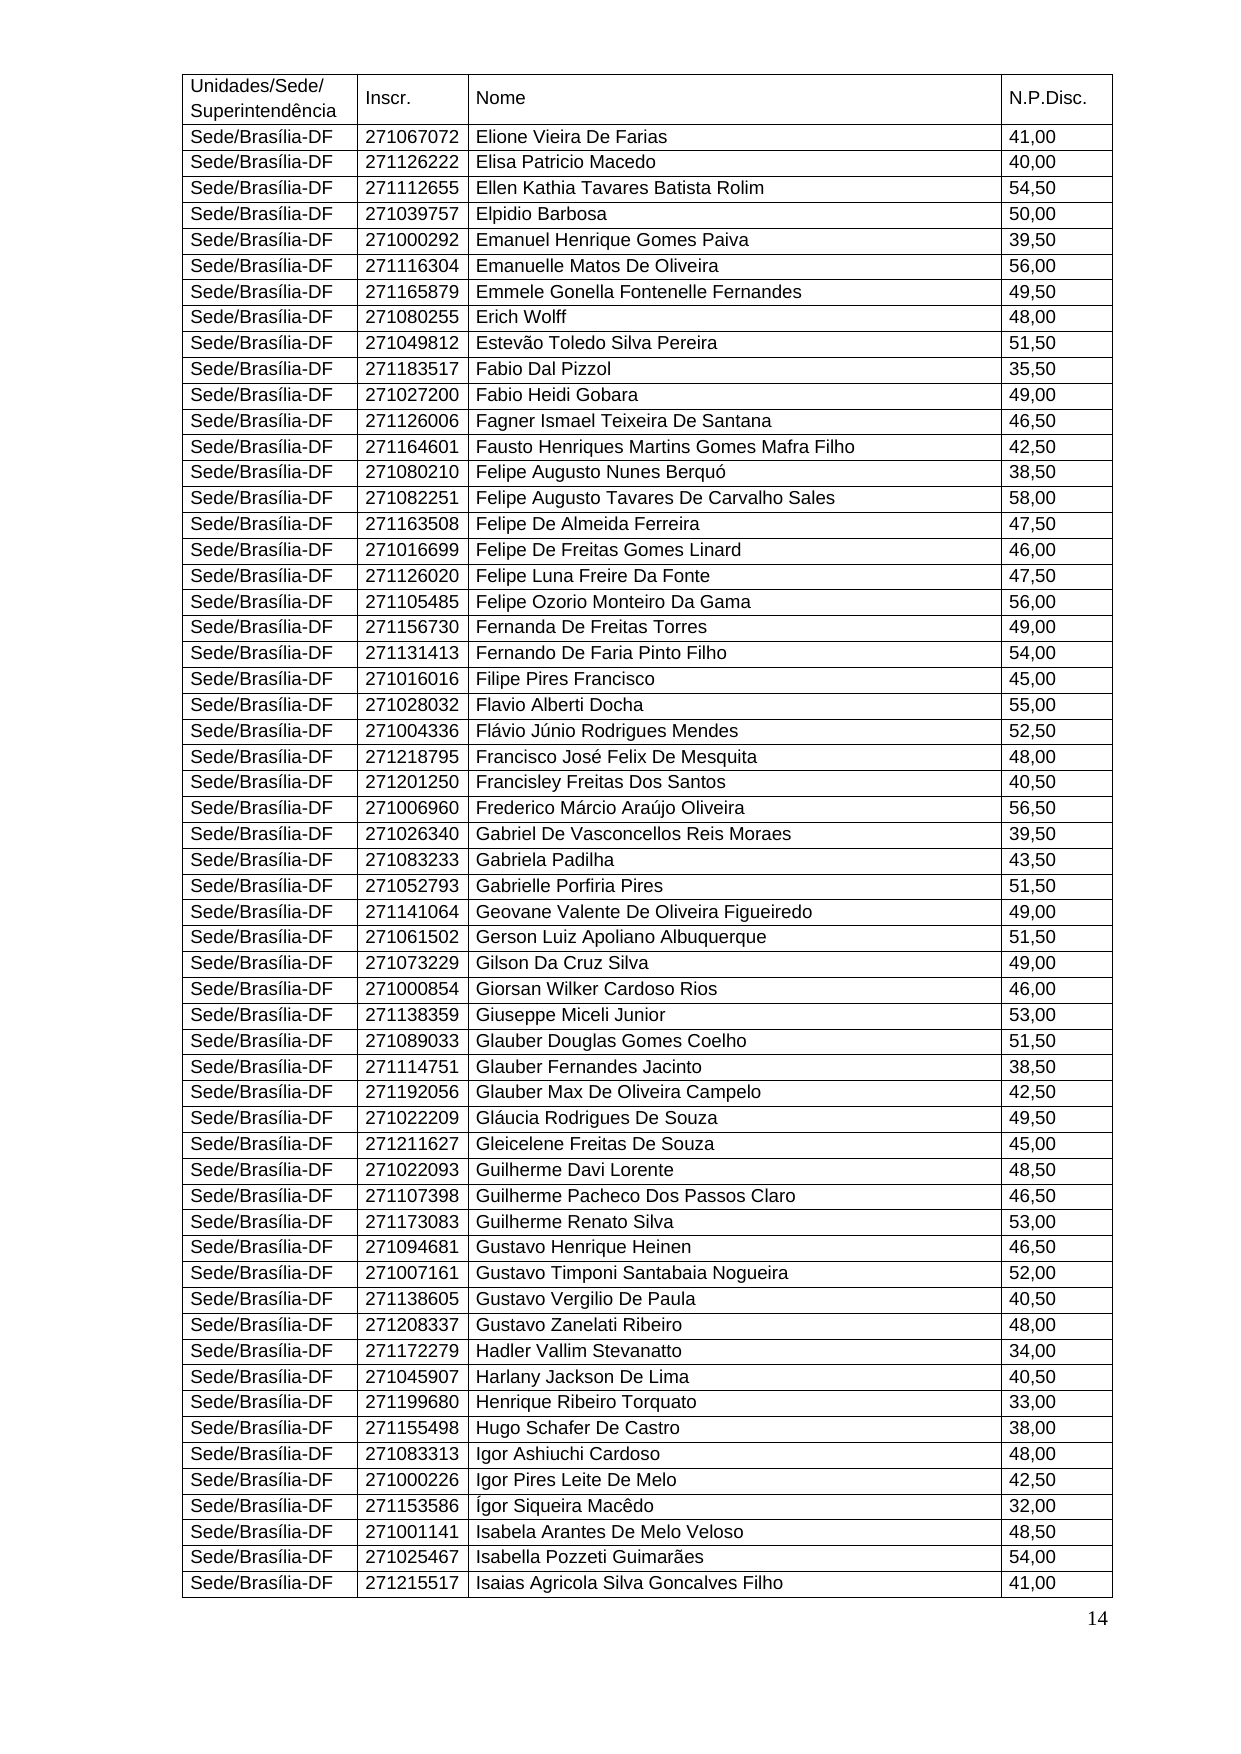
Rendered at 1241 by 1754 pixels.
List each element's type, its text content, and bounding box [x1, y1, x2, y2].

table_cell Glauber Fernandes Jacinto [469, 1055, 1001, 1080]
table_cell Gustavo Timponi Santabaia Nogueira [469, 1262, 1001, 1287]
table_cell Igor Ashiuchi Cardoso [469, 1443, 1001, 1468]
table_cell Filipe Pires Francisco [469, 668, 1001, 693]
table_cell 40,50 [1002, 771, 1112, 796]
table_cell Sede/Brasília-DF [183, 1133, 357, 1158]
table_cell Sede/Brasília-DF [183, 151, 357, 176]
table_cell 38,00 [1002, 1417, 1112, 1442]
table_cell 271156730 [358, 616, 468, 641]
table_header Inscr. [358, 75, 468, 124]
table_cell 54,50 [1002, 177, 1112, 202]
table_cell Felipe Augusto Nunes Berquó [469, 461, 1001, 486]
table_cell 271107398 [358, 1185, 468, 1209]
table_cell Sede/Brasília-DF [183, 410, 357, 434]
table_cell 48,00 [1002, 745, 1112, 770]
table_cell 271164601 [358, 435, 468, 460]
table_cell 54,00 [1002, 642, 1112, 667]
table_cell Sede/Brasília-DF [183, 1004, 357, 1028]
table_cell Sede/Brasília-DF [183, 1236, 357, 1261]
table_cell Sede/Brasília-DF [183, 565, 357, 589]
table_cell Sede/Brasília-DF [183, 332, 357, 357]
table_cell Sede/Brasília-DF [183, 461, 357, 486]
table_cell 271138605 [358, 1288, 468, 1313]
table_cell 271016699 [358, 539, 468, 563]
table_cell Giorsan Wilker Cardoso Rios [469, 978, 1001, 1003]
table_cell Giuseppe Miceli Junior [469, 1004, 1001, 1028]
table_cell 271073229 [358, 952, 468, 977]
table_cell Sede/Brasília-DF [183, 668, 357, 693]
table_cell Gilson Da Cruz Silva [469, 952, 1001, 977]
table_cell 40,00 [1002, 151, 1112, 176]
table_cell 271163508 [358, 513, 468, 538]
table_cell Sede/Brasília-DF [183, 952, 357, 977]
table_cell Sede/Brasília-DF [183, 539, 357, 563]
table_cell 40,50 [1002, 1288, 1112, 1313]
table_cell Sede/Brasília-DF [183, 1210, 357, 1235]
table_cell 271141064 [358, 900, 468, 925]
table_cell Sede/Brasília-DF [183, 1469, 357, 1493]
table_cell 50,00 [1002, 203, 1112, 228]
table_cell 45,00 [1002, 1133, 1112, 1158]
table_cell Hadler Vallim Stevanatto [469, 1340, 1001, 1364]
table_cell 48,00 [1002, 1443, 1112, 1468]
table_cell 271025467 [358, 1546, 468, 1571]
table_cell 271131413 [358, 642, 468, 667]
table_cell 271094681 [358, 1236, 468, 1261]
table_cell Sede/Brasília-DF [183, 513, 357, 538]
table_cell Frederico Márcio Araújo Oliveira [469, 797, 1001, 822]
table_cell Sede/Brasília-DF [183, 125, 357, 150]
table_cell 39,50 [1002, 823, 1112, 848]
table_cell Ígor Siqueira Macêdo [469, 1495, 1001, 1519]
table_cell Henrique Ribeiro Torquato [469, 1391, 1001, 1416]
table_cell Sede/Brasília-DF [183, 978, 357, 1003]
table_cell 42,50 [1002, 1081, 1112, 1106]
table_cell 271153586 [358, 1495, 468, 1519]
table_cell Sede/Brasília-DF [183, 849, 357, 873]
table_cell 46,50 [1002, 1185, 1112, 1209]
table_cell Sede/Brasília-DF [183, 1107, 357, 1132]
table_cell Sede/Brasília-DF [183, 1288, 357, 1313]
table_cell Guilherme Davi Lorente [469, 1159, 1001, 1183]
table_cell 48,50 [1002, 1520, 1112, 1545]
table_cell Sede/Brasília-DF [183, 720, 357, 744]
table_cell Sede/Brasília-DF [183, 590, 357, 615]
table_cell Sede/Brasília-DF [183, 694, 357, 718]
table_cell 271114751 [358, 1055, 468, 1080]
table_cell Fabio Heidi Gobara [469, 384, 1001, 408]
table_cell 39,50 [1002, 229, 1112, 253]
table_cell Felipe Luna Freire Da Fonte [469, 565, 1001, 589]
table_cell 271052793 [358, 875, 468, 899]
table_cell Igor Pires Leite De Melo [469, 1469, 1001, 1493]
table_cell 33,00 [1002, 1391, 1112, 1416]
table_cell 46,50 [1002, 410, 1112, 434]
table_cell 49,50 [1002, 280, 1112, 305]
table_cell Sede/Brasília-DF [183, 926, 357, 951]
table_header Nome [469, 75, 1001, 124]
table_cell 271004336 [358, 720, 468, 744]
table_cell 271211627 [358, 1133, 468, 1158]
table_cell 49,50 [1002, 1107, 1112, 1132]
table_cell Elpidio Barbosa [469, 203, 1001, 228]
table_cell Sede/Brasília-DF [183, 875, 357, 899]
table_header Unidades/Sede/ Superintendência [183, 75, 357, 124]
table_cell Sede/Brasília-DF [183, 358, 357, 383]
table_cell Sede/Brasília-DF [183, 1391, 357, 1416]
table_cell 271199680 [358, 1391, 468, 1416]
table_cell Estevão Toledo Silva Pereira [469, 332, 1001, 357]
table_cell Sede/Brasília-DF [183, 771, 357, 796]
table_cell Sede/Brasília-DF [183, 1314, 357, 1338]
table_cell 271028032 [358, 694, 468, 718]
table_cell 51,50 [1002, 926, 1112, 951]
table_cell 271183517 [358, 358, 468, 383]
table_cell 271039757 [358, 203, 468, 228]
table_cell 271112655 [358, 177, 468, 202]
table_cell Elione Vieira De Farias [469, 125, 1001, 150]
table_cell 271116304 [358, 255, 468, 279]
table_cell Gerson Luiz Apoliano Albuquerque [469, 926, 1001, 951]
table_cell 51,50 [1002, 875, 1112, 899]
table_cell 46,00 [1002, 539, 1112, 563]
table_cell Glauber Douglas Gomes Coelho [469, 1030, 1001, 1054]
table_cell Sede/Brasília-DF [183, 1572, 357, 1597]
table_cell 271173083 [358, 1210, 468, 1235]
table_cell Francisco José Felix De Mesquita [469, 745, 1001, 770]
table_cell Francisley Freitas Dos Santos [469, 771, 1001, 796]
table_cell Fernando De Faria Pinto Filho [469, 642, 1001, 667]
table_cell 271082251 [358, 487, 468, 512]
table_cell 56,00 [1002, 590, 1112, 615]
table_cell Emanuel Henrique Gomes Paiva [469, 229, 1001, 253]
table_cell 41,00 [1002, 1572, 1112, 1597]
table_cell 42,50 [1002, 435, 1112, 460]
table_cell Gustavo Henrique Heinen [469, 1236, 1001, 1261]
table_cell Felipe Augusto Tavares De Carvalho Sales [469, 487, 1001, 512]
table_cell 35,50 [1002, 358, 1112, 383]
table_cell Fabio Dal Pizzol [469, 358, 1001, 383]
table_cell 271201250 [358, 771, 468, 796]
table_cell 51,50 [1002, 1030, 1112, 1054]
table_cell 52,50 [1002, 720, 1112, 744]
table_cell 53,00 [1002, 1004, 1112, 1028]
table_cell 54,00 [1002, 1546, 1112, 1571]
table_cell 271022209 [358, 1107, 468, 1132]
table_cell Sede/Brasília-DF [183, 745, 357, 770]
table_cell 271027200 [358, 384, 468, 408]
table_cell 271126006 [358, 410, 468, 434]
table_cell Sede/Brasília-DF [183, 1262, 357, 1287]
table_cell 271067072 [358, 125, 468, 150]
table_cell 271016016 [358, 668, 468, 693]
table_cell Sede/Brasília-DF [183, 435, 357, 460]
table_cell Sede/Brasília-DF [183, 642, 357, 667]
table_cell Isaias Agricola Silva Goncalves Filho [469, 1572, 1001, 1597]
table_cell 46,00 [1002, 978, 1112, 1003]
table_cell 56,50 [1002, 797, 1112, 822]
table_cell Gustavo Vergilio De Paula [469, 1288, 1001, 1313]
table_cell Sede/Brasília-DF [183, 797, 357, 822]
table_cell Sede/Brasília-DF [183, 306, 357, 331]
table_cell Sede/Brasília-DF [183, 1081, 357, 1106]
table_cell 271089033 [358, 1030, 468, 1054]
table_cell 53,00 [1002, 1210, 1112, 1235]
table_cell Sede/Brasília-DF [183, 616, 357, 641]
table_cell Fagner Ismael Teixeira De Santana [469, 410, 1001, 434]
table_cell Guilherme Renato Silva [469, 1210, 1001, 1235]
table_cell 271083313 [358, 1443, 468, 1468]
table_cell Emmele Gonella Fontenelle Fernandes [469, 280, 1001, 305]
table_cell Sede/Brasília-DF [183, 487, 357, 512]
table_cell Fausto Henriques Martins Gomes Mafra Filho [469, 435, 1001, 460]
table_cell Felipe Ozorio Monteiro Da Gama [469, 590, 1001, 615]
table_cell Sede/Brasília-DF [183, 1030, 357, 1054]
table_cell 271126222 [358, 151, 468, 176]
table_cell 271000226 [358, 1469, 468, 1493]
table_cell Ellen Kathia Tavares Batista Rolim [469, 177, 1001, 202]
table_cell 271001141 [358, 1520, 468, 1545]
table_cell 271000292 [358, 229, 468, 253]
table_cell Sede/Brasília-DF [183, 280, 357, 305]
table_cell Sede/Brasília-DF [183, 255, 357, 279]
table_cell Guilherme Pacheco Dos Passos Claro [469, 1185, 1001, 1209]
table_cell 271007161 [358, 1262, 468, 1287]
table_cell 271126020 [358, 565, 468, 589]
table_cell 38,50 [1002, 1055, 1112, 1080]
table_cell 271208337 [358, 1314, 468, 1338]
table_cell 58,00 [1002, 487, 1112, 512]
table_cell 48,00 [1002, 306, 1112, 331]
table_cell Gabrielle Porfiria Pires [469, 875, 1001, 899]
table_cell 38,50 [1002, 461, 1112, 486]
table_cell Sede/Brasília-DF [183, 1340, 357, 1364]
table_cell Elisa Patricio Macedo [469, 151, 1001, 176]
table_cell Gustavo Zanelati Ribeiro [469, 1314, 1001, 1338]
table_cell 271105485 [358, 590, 468, 615]
table_cell Sede/Brasília-DF [183, 1185, 357, 1209]
table_cell 47,50 [1002, 513, 1112, 538]
table_cell Fernanda De Freitas Torres [469, 616, 1001, 641]
table_cell 271192056 [358, 1081, 468, 1106]
table_cell 55,00 [1002, 694, 1112, 718]
table_cell Isabela Arantes De Melo Veloso [469, 1520, 1001, 1545]
table_cell 49,00 [1002, 384, 1112, 408]
table_cell Gleicelene Freitas De Souza [469, 1133, 1001, 1158]
table_cell Gabriela Padilha [469, 849, 1001, 873]
table_cell 48,50 [1002, 1159, 1112, 1183]
table_cell 41,00 [1002, 125, 1112, 150]
table_cell Flávio Júnio Rodrigues Mendes [469, 720, 1001, 744]
table_cell 271215517 [358, 1572, 468, 1597]
table_cell Flavio Alberti Docha [469, 694, 1001, 718]
table_cell 46,50 [1002, 1236, 1112, 1261]
table_cell Sede/Brasília-DF [183, 1546, 357, 1571]
table_cell 49,00 [1002, 900, 1112, 925]
table_cell Hugo Schafer De Castro [469, 1417, 1001, 1442]
table_cell 51,50 [1002, 332, 1112, 357]
table_cell 271080210 [358, 461, 468, 486]
table_cell Sede/Brasília-DF [183, 1417, 357, 1442]
table_cell 56,00 [1002, 255, 1112, 279]
table_cell 34,00 [1002, 1340, 1112, 1364]
table_cell Sede/Brasília-DF [183, 1520, 357, 1545]
table_cell 271172279 [358, 1340, 468, 1364]
table_cell 271049812 [358, 332, 468, 357]
table_cell Felipe De Freitas Gomes Linard [469, 539, 1001, 563]
table_cell 49,00 [1002, 616, 1112, 641]
table_cell Sede/Brasília-DF [183, 384, 357, 408]
table_cell Gláucia Rodrigues De Souza [469, 1107, 1001, 1132]
table_cell 271138359 [358, 1004, 468, 1028]
table_cell 271165879 [358, 280, 468, 305]
table_cell 48,00 [1002, 1314, 1112, 1338]
table_cell Sede/Brasília-DF [183, 229, 357, 253]
table_cell Gabriel De Vasconcellos Reis Moraes [469, 823, 1001, 848]
table_cell 271006960 [358, 797, 468, 822]
table_cell 42,50 [1002, 1469, 1112, 1493]
table_cell Sede/Brasília-DF [183, 203, 357, 228]
table_cell Felipe De Almeida Ferreira [469, 513, 1001, 538]
table_cell 40,50 [1002, 1365, 1112, 1390]
table_cell 271000854 [358, 978, 468, 1003]
table_cell 271218795 [358, 745, 468, 770]
table_cell 271080255 [358, 306, 468, 331]
table_cell 271022093 [358, 1159, 468, 1183]
table_cell 271045907 [358, 1365, 468, 1390]
table_cell 271061502 [358, 926, 468, 951]
table_cell 271155498 [358, 1417, 468, 1442]
table_cell 271026340 [358, 823, 468, 848]
table_cell 32,00 [1002, 1495, 1112, 1519]
table_cell Sede/Brasília-DF [183, 900, 357, 925]
table_cell Sede/Brasília-DF [183, 1495, 357, 1519]
table_cell Sede/Brasília-DF [183, 177, 357, 202]
table_cell Sede/Brasília-DF [183, 823, 357, 848]
table_cell Geovane Valente De Oliveira Figueiredo [469, 900, 1001, 925]
table_cell 49,00 [1002, 952, 1112, 977]
table_cell Isabella Pozzeti Guimarães [469, 1546, 1001, 1571]
table_cell Sede/Brasília-DF [183, 1159, 357, 1183]
table_cell Glauber Max De Oliveira Campelo [469, 1081, 1001, 1106]
table_cell 43,50 [1002, 849, 1112, 873]
table_cell Emanuelle Matos De Oliveira [469, 255, 1001, 279]
table_cell Sede/Brasília-DF [183, 1365, 357, 1390]
table_cell Erich Wolff [469, 306, 1001, 331]
table_cell 52,00 [1002, 1262, 1112, 1287]
table_cell Harlany Jackson De Lima [469, 1365, 1001, 1390]
table_cell 45,00 [1002, 668, 1112, 693]
table_cell 271083233 [358, 849, 468, 873]
table_header N.P.Disc. [1002, 75, 1112, 124]
table_cell 47,50 [1002, 565, 1112, 589]
table_cell Sede/Brasília-DF [183, 1055, 357, 1080]
table_cell Sede/Brasília-DF [183, 1443, 357, 1468]
